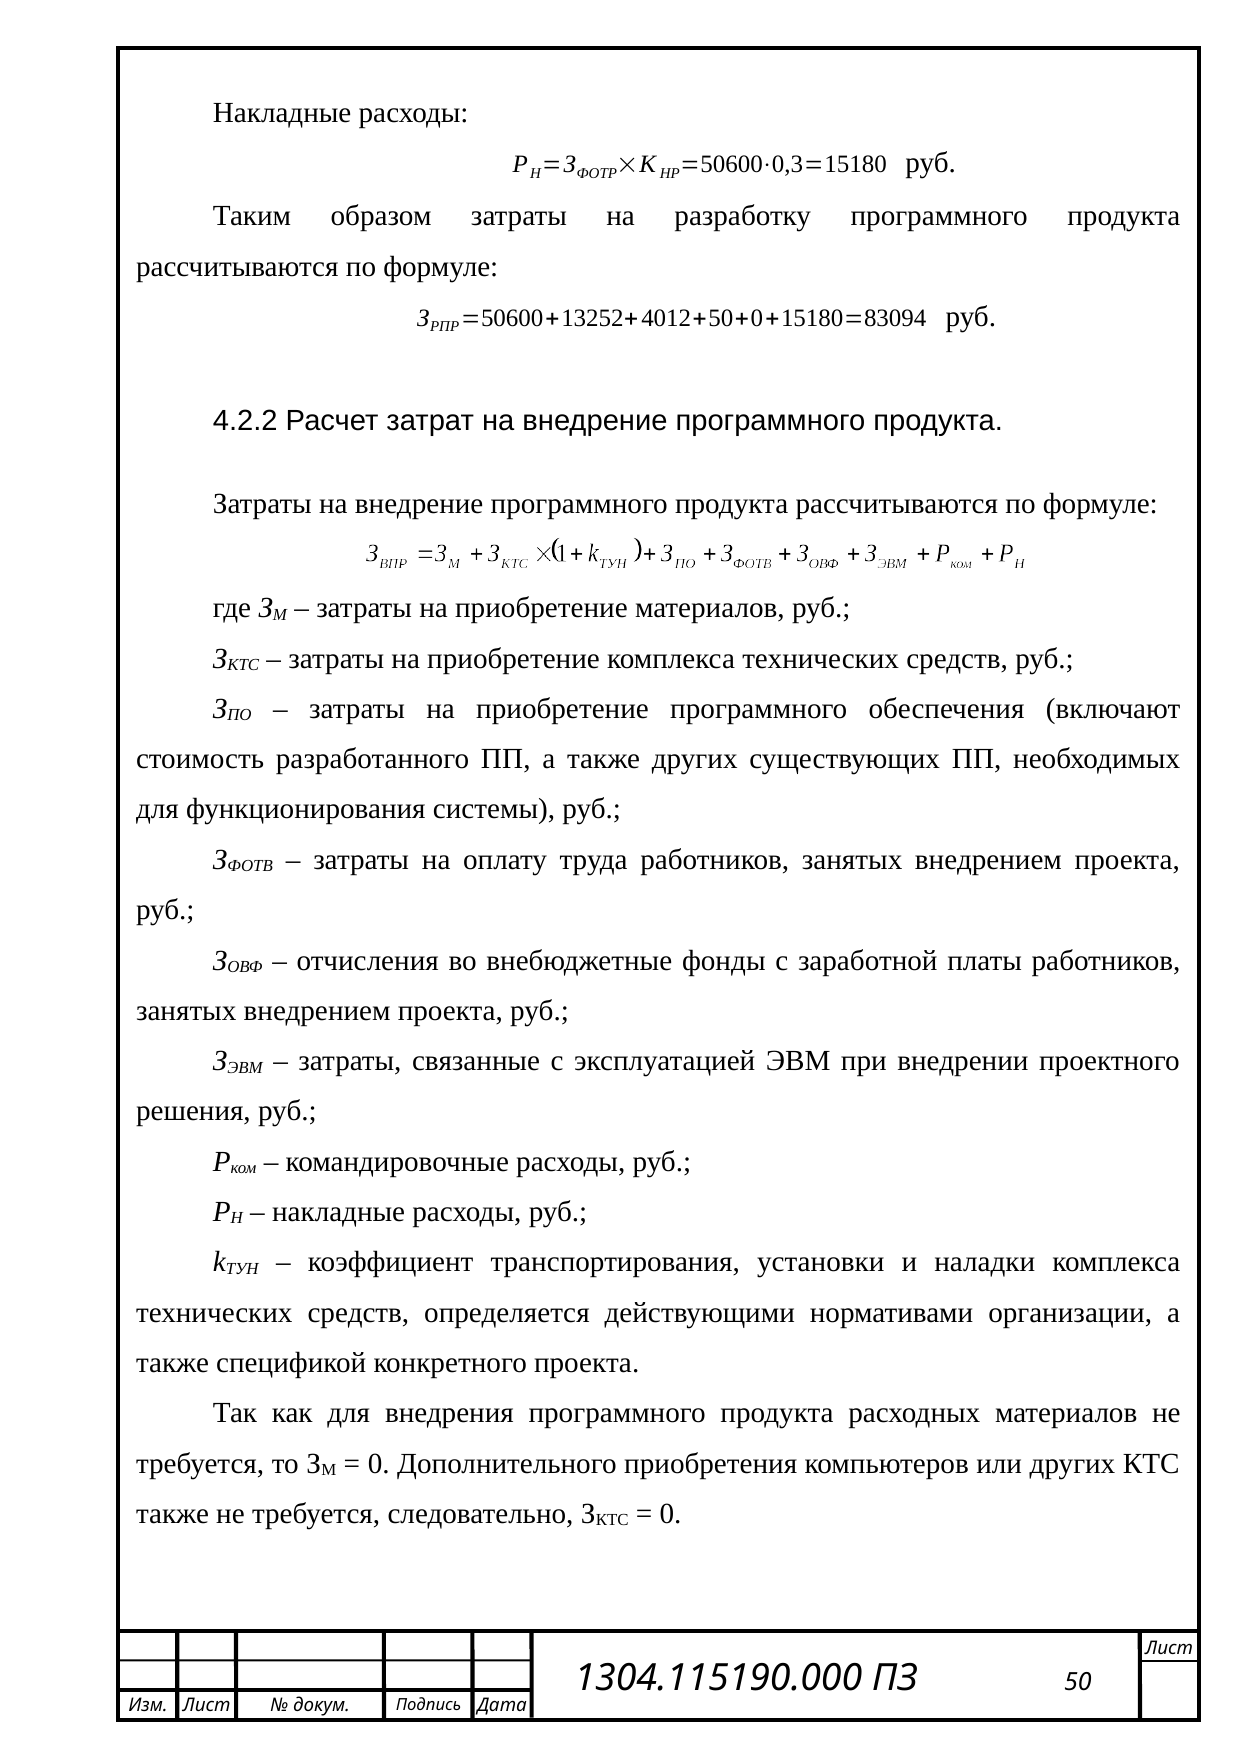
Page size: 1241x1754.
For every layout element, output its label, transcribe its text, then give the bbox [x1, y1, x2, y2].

text ЗОВФ – отчисления во внебюджетные фонды с заработной платы работников, занятых внедрением проекта, руб.; [136, 943, 1181, 1026]
text руб. [136, 145, 1181, 182]
text РН – накладные расходы, руб.; [136, 1194, 1181, 1228]
text Таким образом затраты на разработку программного продукта рассчитываются по формуле: [136, 198, 1181, 282]
text Затраты на внедрение программного продукта рассчитываются по формуле: [136, 486, 1181, 520]
text Так как для внедрения программного продукта расходных материалов не требуется, то ЗМ = 0. Дополнительного приобретения компьютеров или других КТС также не требуется, следовательно, ЗКТС = 0. [136, 1395, 1181, 1529]
text ЗЭВМ – затраты, связанные с эксплуатацией ЭВМ при внедрении проектного решения, руб.; [136, 1043, 1181, 1127]
text руб. [136, 299, 1181, 336]
text ЗКТС – затраты на приобретение комплекса технических средств, руб.; [136, 641, 1181, 674]
text Накладные расходы: [136, 95, 1181, 128]
subtitle 4.2.2 Расчет затрат на внедрение программного продукта. [136, 403, 1181, 436]
text Рком – командировочные расходы, руб.; [136, 1144, 1181, 1177]
text kТУН – коэффициент транспортирования, установки и наладки комплекса технических средств, определяется действующими нормативами организации, а также спецификой конкретного проекта. [136, 1244, 1181, 1379]
text ЗПО – затраты на приобретение программного обеспечения (включают стоимость разработанного ПП, а также других существующих ПП, необходимых для функционирования системы), руб.; [136, 691, 1181, 825]
text ЗФОТВ – затраты на оплату труда работников, занятых внедрением проекта, руб.; [136, 842, 1181, 926]
text где ЗМ – затраты на приобретение материалов, руб.; [136, 590, 1181, 624]
